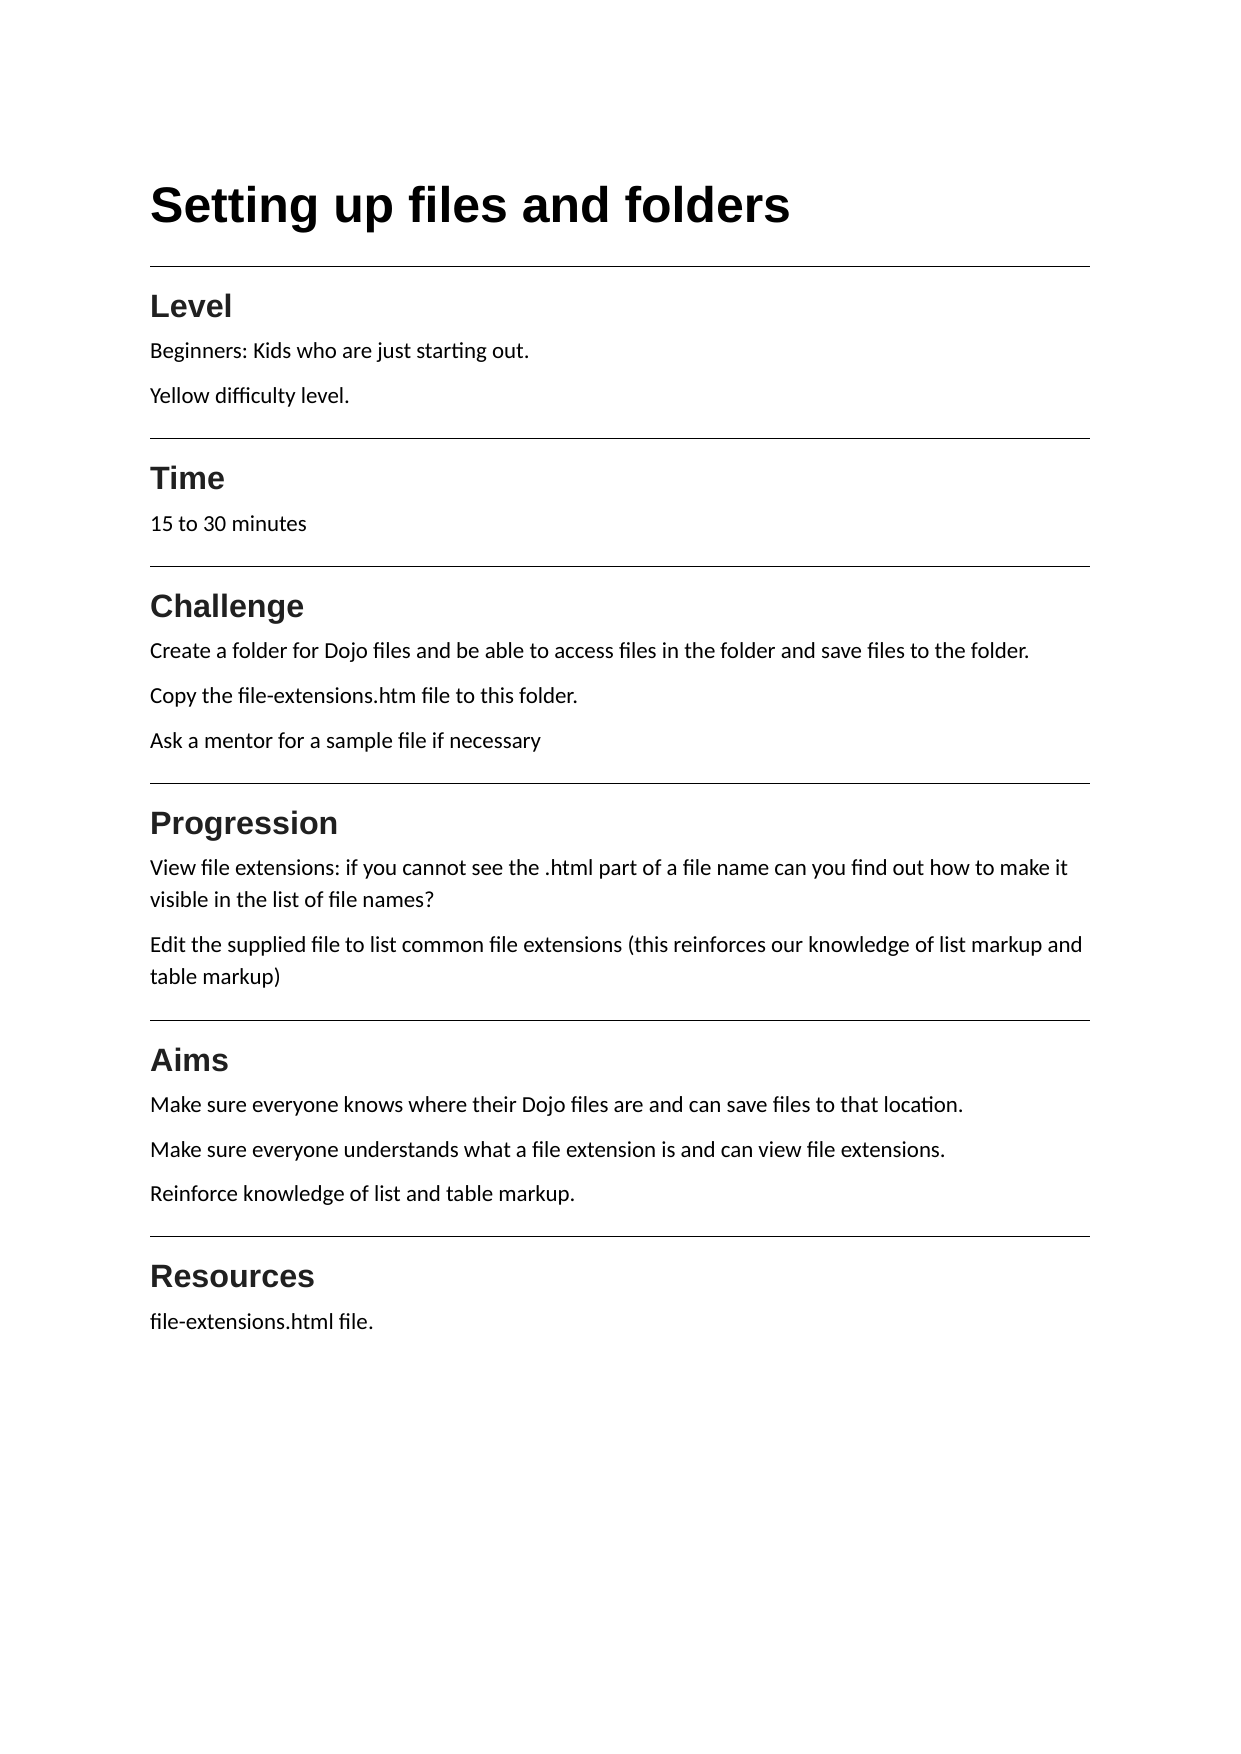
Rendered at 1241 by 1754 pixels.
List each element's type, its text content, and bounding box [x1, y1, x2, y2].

text Create a folder for Dojo files and be able to access files in the folder and save files to the folder. [150, 637, 1090, 664]
subtitle Resources [150, 1237, 1090, 1294]
text Copy the file-extensions.htm file to this folder. [150, 681, 1090, 709]
subtitle Time [150, 439, 1090, 496]
text Yellow difficulty level. [150, 381, 1090, 409]
text View file extensions: if you cannot see the .html part of a file name can you find out how to make it visible in the list of file names? [150, 853, 1090, 914]
text Ask a mentor for a sample file if necessary [150, 726, 1090, 754]
text Reinforce knowledge of list and table markup. [150, 1179, 1090, 1207]
text 15 to 30 minutes [150, 509, 1090, 537]
subtitle Progression [150, 784, 1090, 841]
text Make sure everyone understands what a file extension is and can view file extensions. [150, 1135, 1090, 1163]
subtitle Setting up files and folders [150, 175, 1090, 232]
subtitle Level [150, 267, 1090, 324]
subtitle Aims [150, 1021, 1090, 1078]
text Edit the supplied file to list common file extensions (this reinforces our knowledge of list markup and table markup) [150, 930, 1090, 990]
text Beginners: Kids who are just starting out. [150, 337, 1090, 364]
text file-extensions.html file. [150, 1307, 1090, 1335]
text Make sure everyone knows where their Dojo files are and can save files to that location. [150, 1090, 1090, 1118]
subtitle Challenge [150, 567, 1090, 624]
